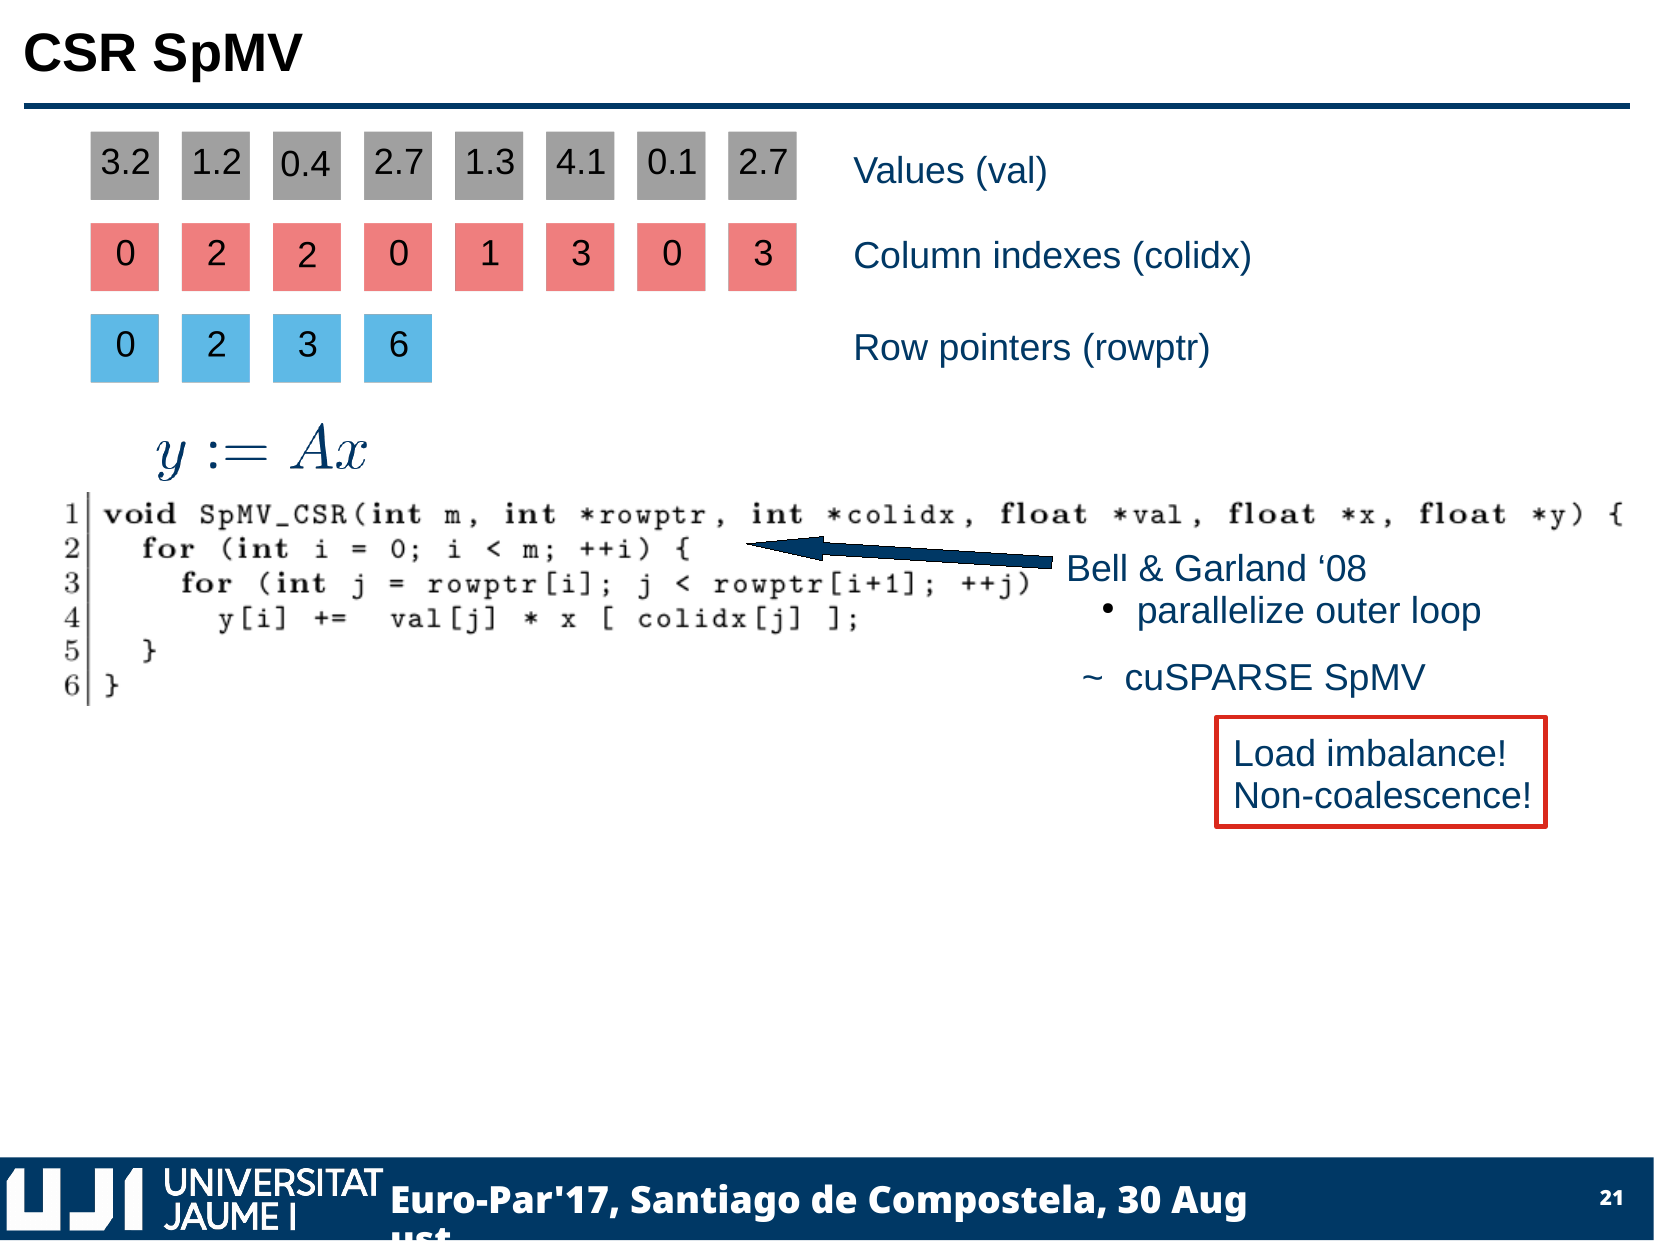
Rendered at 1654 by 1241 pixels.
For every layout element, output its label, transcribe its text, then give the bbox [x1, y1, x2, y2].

picture [0, 1158, 390, 1241]
picture [156, 423, 367, 481]
text_box Bell & Garland ‘08 parallelize outer loop [1051, 539, 1497, 638]
text_box Column indexes (colidx) [838, 227, 1268, 284]
text_box Load imbalance! Non-coalescence! [1219, 725, 1543, 824]
text_box [746, 536, 1053, 569]
text_box ~ cuSPARSE SpMV [1067, 648, 1441, 706]
text_box Values (val) [838, 141, 1063, 199]
text_box Row pointers (rowptr) [838, 318, 1226, 376]
title CSR SpMV [23, 0, 1630, 107]
picture [56, 492, 1630, 706]
picture [83, 124, 804, 390]
